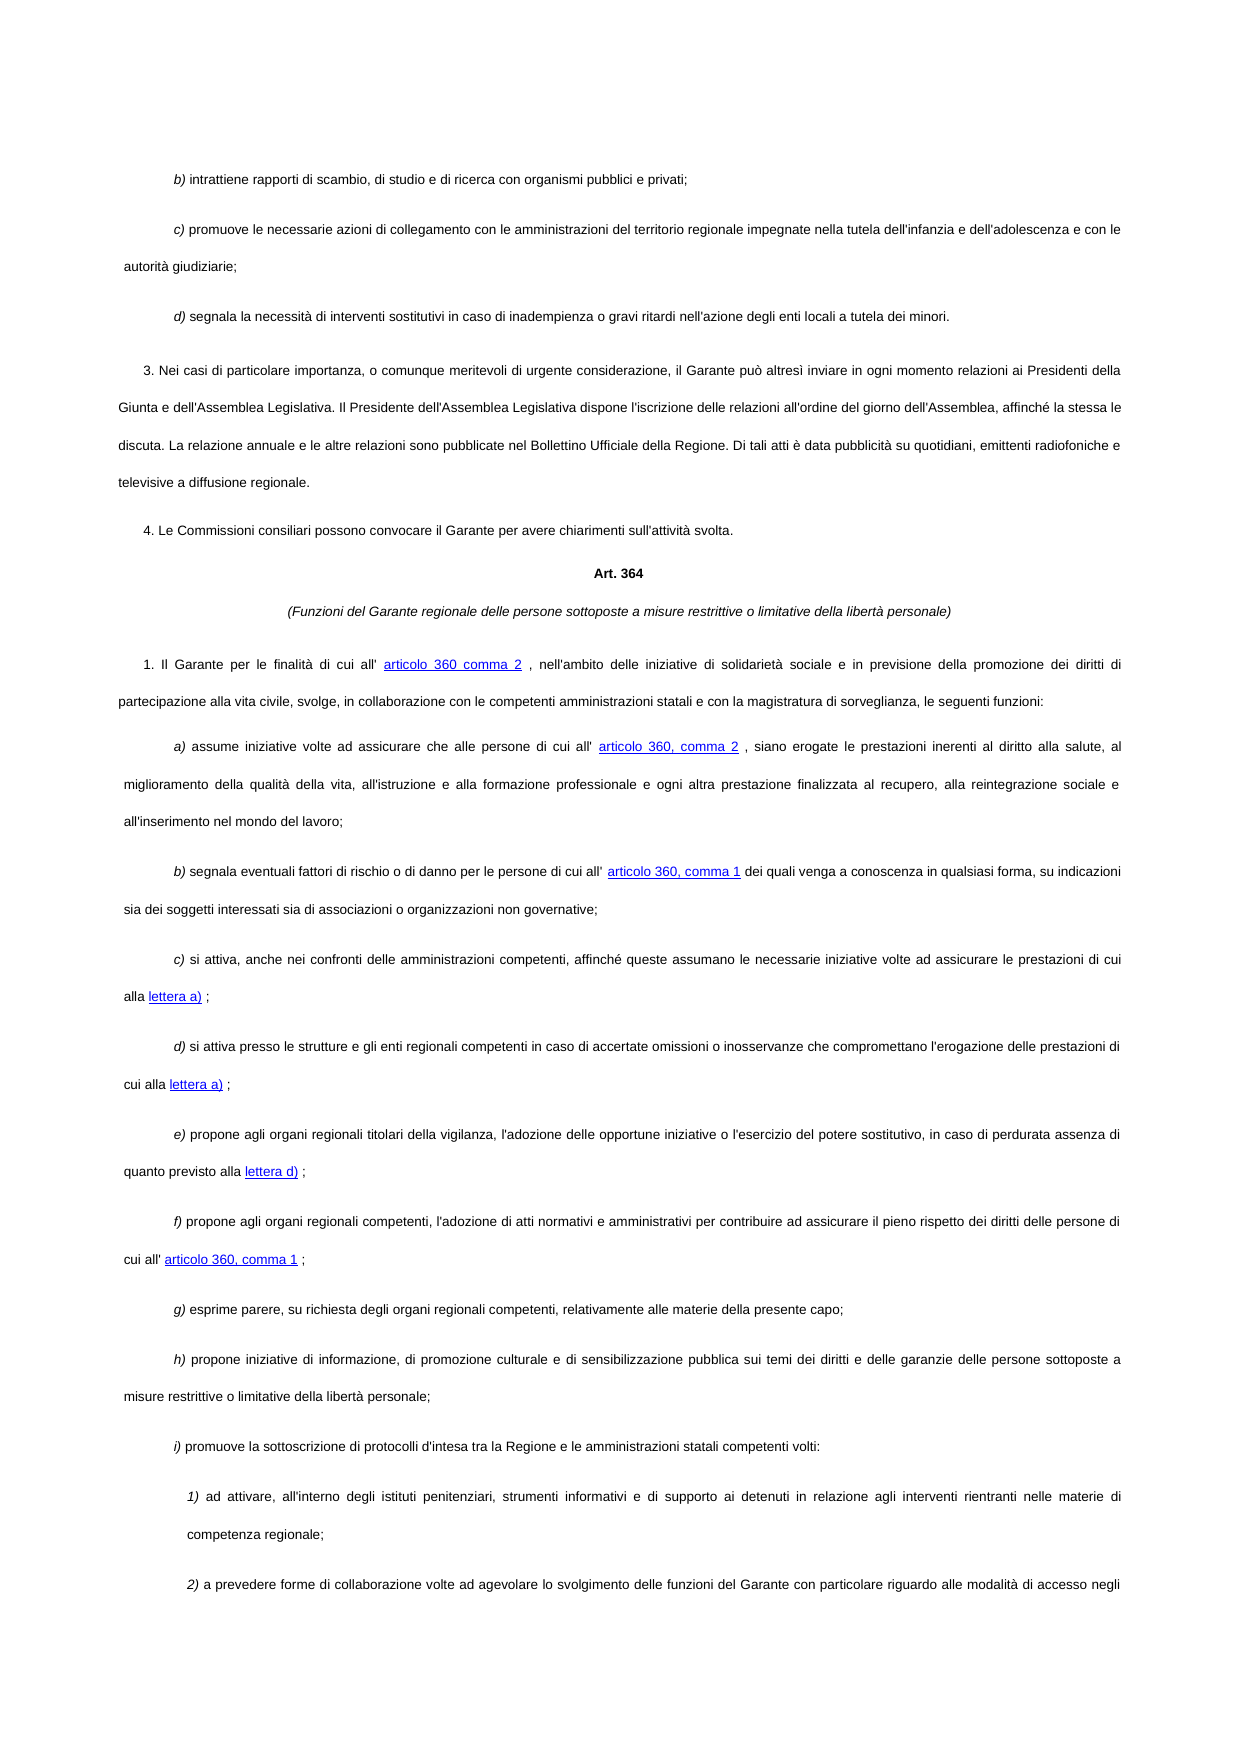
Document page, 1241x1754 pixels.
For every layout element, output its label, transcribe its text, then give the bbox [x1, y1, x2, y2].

table_header b) intrattiene rapporti di scambio, di studio e di ricerca con organismi pubblici e privati; c) promuove le necessarie azioni di collegamento con le amministrazioni del territorio regionale impegnate nella tutela dell'infanzia e dell'adolescenza e con le autorità giudiziarie; d) segnala la necessità di interventi sostitutivi in caso di inadempienza o gravi ritardi nell'azione degli enti locali a tutela dei minori. 3. Nei casi di particolare importanza, o comunque meritevoli di urgente considerazione, il Garante può altresì inviare in ogni momento relazioni ai Presidenti della Giunta e dell'Assemblea Legislativa. Il Presidente dell'Assemblea Legislativa dispone l'iscrizione delle relazioni all'ordine del giorno dell'Assemblea, affinché la stessa le discuta. La relazione annuale e le altre relazioni sono pubblicate nel Bollettino Ufficiale della Regione. Di tali atti è data pubblicità su quotidiani, emittenti radiofoniche e televisive a diffusione regionale. 4. Le Commissioni consiliari possono convocare il Garante per avere chiarimenti sull'attività svolta. Art. 364 (Funzioni del Garante regionale delle persone sottoposte a misure restrittive o limitative della libertà personale) 1. Il Garante per le finalità di cui all' articolo 360 comma 2 , nell'ambito delle iniziative di solidarietà sociale e in previsione della promozione dei diritti di partecipazione alla vita civile, svolge, in collaborazione con le competenti amministrazioni statali e con la magistratura di sorveglianza, le seguenti funzioni: a) assume iniziative volte ad assicurare che alle persone di cui all' articolo 360, comma 2 , siano erogate le prestazioni inerenti al diritto alla salute, al miglioramento della qualità della vita, all'istruzione e alla formazione professionale e ogni altra prestazione finalizzata al recupero, alla reintegrazione sociale e all'inserimento nel mondo del lavoro; b) segnala eventuali fattori di rischio o di danno per le persone di cui all' articolo 360, comma 1 dei quali venga a conoscenza in qualsiasi forma, su indicazioni sia dei soggetti interessati sia di associazioni o organizzazioni non governative; c) si attiva, anche nei confronti delle amministrazioni competenti, affinché queste assumano le necessarie iniziative volte ad assicurare le prestazioni di cui alla lettera a) ; d) si attiva presso le strutture e gli enti regionali competenti in caso di accertate omissioni o inosservanze che compromettano l'erogazione delle prestazioni di cui alla lettera a) ; e) propone agli organi regionali titolari della vigilanza, l'adozione delle opportune iniziative o l'esercizio del potere sostitutivo, in caso di perdurata assenza di quanto previsto alla lettera d) ; f) propone agli organi regionali competenti, l'adozione di atti normativi e amministrativi per contribuire ad assicurare il pieno rispetto dei diritti delle persone di cui all' articolo 360, comma 1 ; g) esprime parere, su richiesta degli organi regionali competenti, relativamente alle materie della presente capo; h) propone iniziative di informazione, di promozione culturale e di sensibilizzazione pubblica sui temi dei diritti e delle garanzie delle persone sottoposte a misure restrittive o limitative della libertà personale; i) promuove la sottoscrizione di protocolli d'intesa tra la Regione e le amministrazioni statali competenti volti: 1) ad attivare, all'interno degli istituti penitenziari, strumenti informativi e di supporto ai detenuti in relazione agli interventi rientranti nelle materie di competenza regionale; 2) a prevedere forme di collaborazione volte ad agevolare lo svolgimento delle funzioni del Garante con particolare riguardo alle modalità di accesso negli [118, 148, 1122, 1592]
